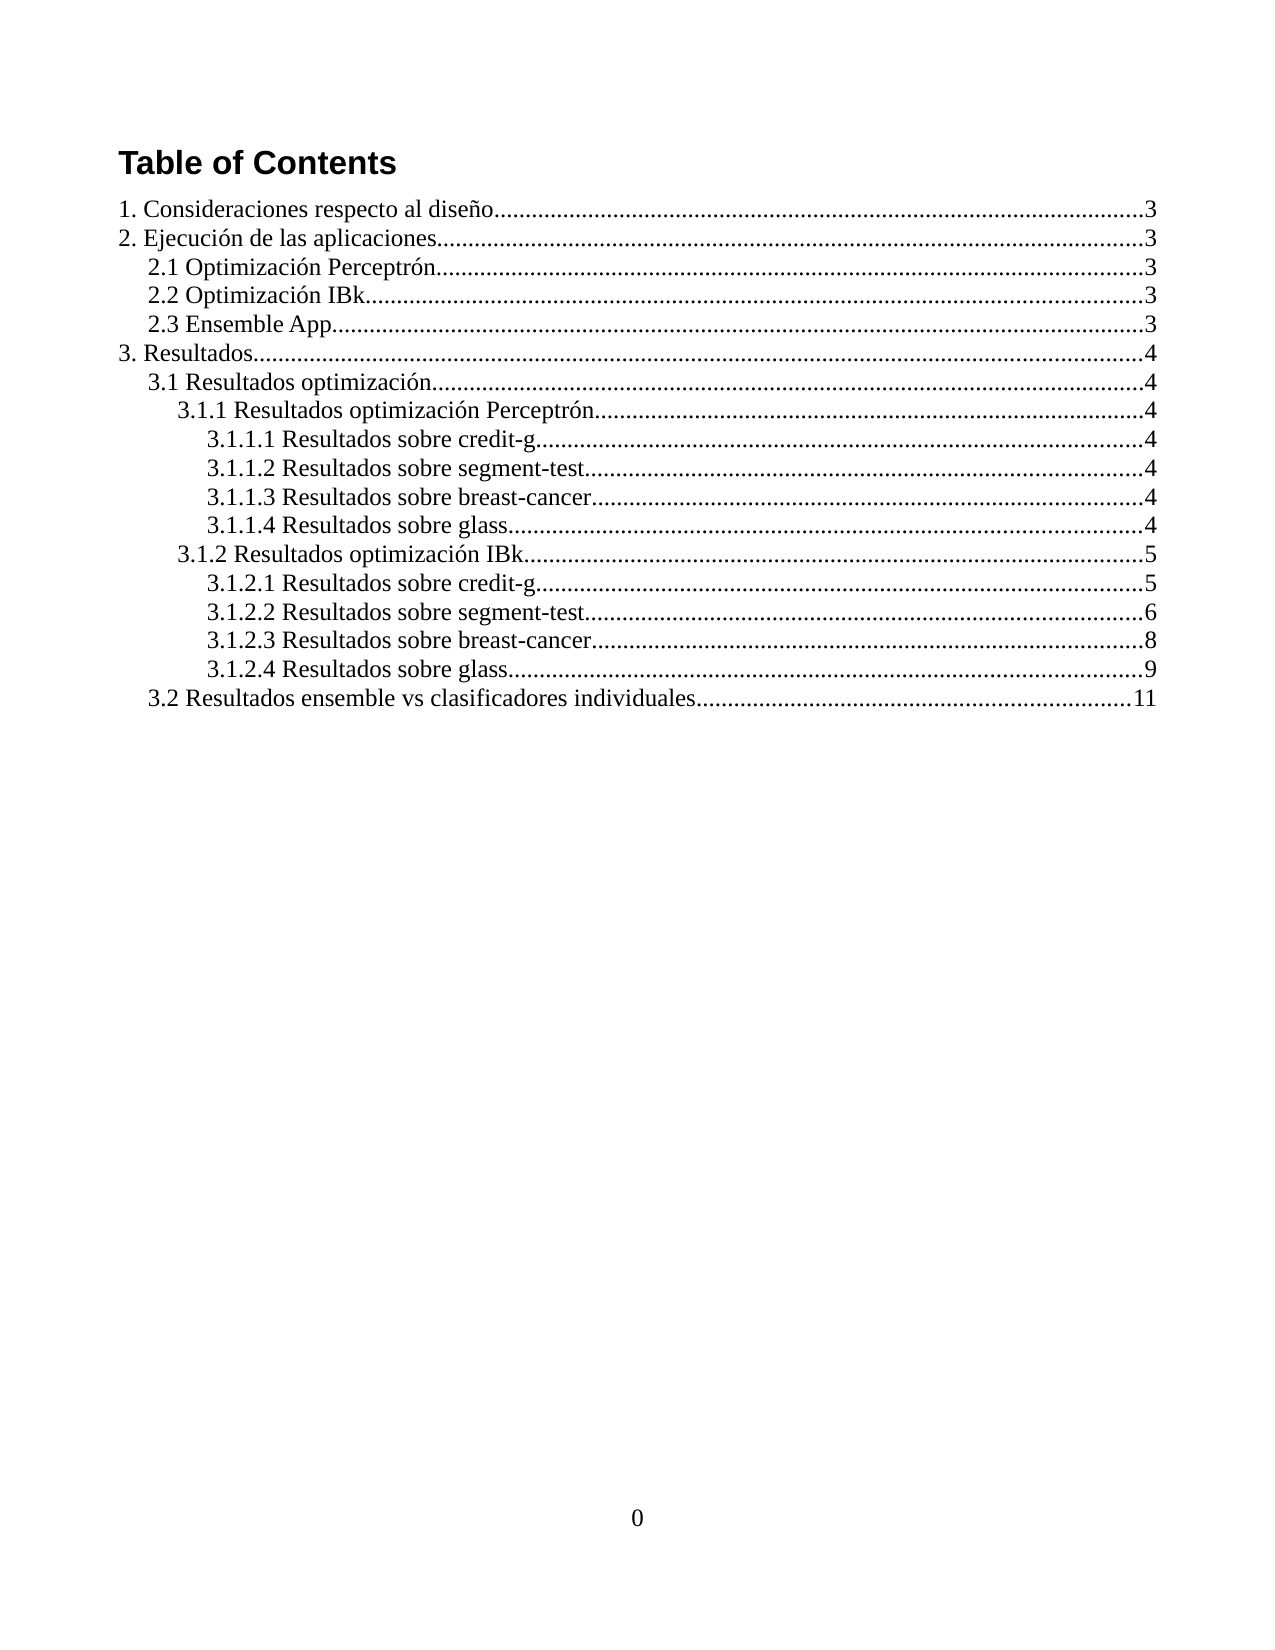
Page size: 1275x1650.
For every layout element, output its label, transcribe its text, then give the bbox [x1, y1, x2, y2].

text 3.1.1.1 Resultados sobre credit-g 4 [207, 424, 1157, 453]
text 2. Ejecución de las aplicaciones 3 [118, 223, 1157, 252]
text 3.2 Resultados ensemble vs clasificadores individuales 11 [148, 683, 1157, 712]
text 3.1.2.4 Resultados sobre glass 9 [207, 654, 1157, 683]
text 3.1.1.2 Resultados sobre segment-test 4 [207, 453, 1157, 482]
text 3.1.2.1 Resultados sobre credit-g 5 [207, 568, 1157, 597]
text 2.1 Optimización Perceptrón 3 [148, 252, 1157, 280]
text 1. Consideraciones respecto al diseño 3 [118, 194, 1157, 223]
text 3.1.1 Resultados optimización Perceptrón 4 [177, 395, 1157, 424]
text 3.1.2.3 Resultados sobre breast-cancer 8 [207, 625, 1157, 654]
text 3.1.2 Resultados optimización IBk 5 [177, 539, 1157, 568]
subtitle Table of Contents [118, 143, 1157, 182]
text 2.3 Ensemble App 3 [148, 309, 1157, 338]
text 2.2 Optimización IBk 3 [148, 280, 1157, 309]
text 3.1.1.3 Resultados sobre breast-cancer 4 [207, 482, 1157, 510]
text 3.1 Resultados optimización 4 [148, 367, 1157, 395]
text 3. Resultados 4 [118, 338, 1157, 367]
text 3.1.2.2 Resultados sobre segment-test 6 [207, 597, 1157, 625]
text 3.1.1.4 Resultados sobre glass 4 [207, 510, 1157, 539]
